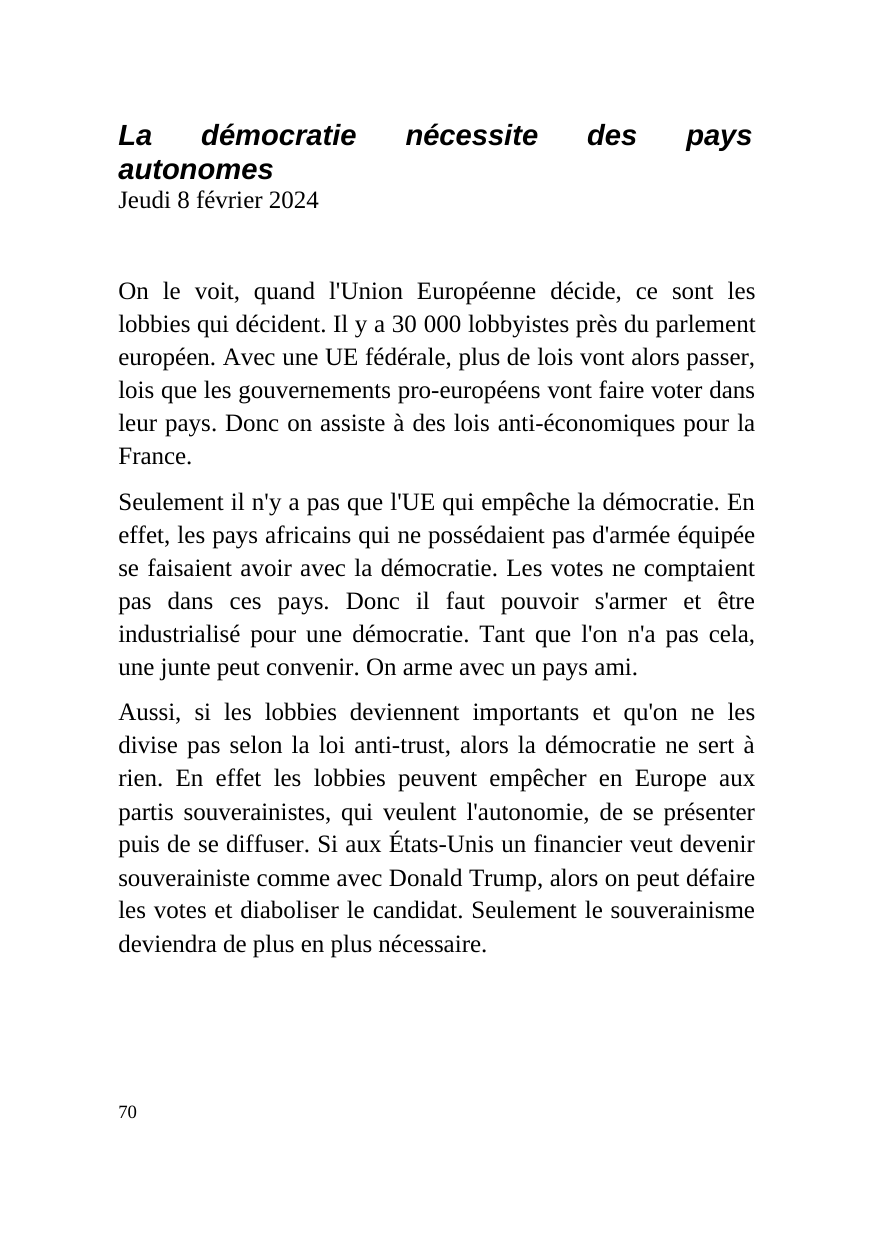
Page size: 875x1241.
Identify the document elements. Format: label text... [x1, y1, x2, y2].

text On le voit, quand l'Union Européenne décide, ce sont les lobbies qui décident. Il y a 30 000 lobbyistes près du parlement européen. Avec une UE fédérale, plus de lois vont alors passer, lois que les gouvernements pro-européens vont faire voter dans leur pays. Donc on assiste à des lois anti-économiques pour la France. [118, 276, 756, 470]
subtitle La démocratie nécessite des pays autonomes [118, 118, 756, 185]
text Jeudi 8 février 2024 [118, 185, 756, 214]
text Aussi, si les lobbies deviennent importants et qu'on ne les divise pas selon la loi anti-trust, alors la démocratie ne sert à rien. En effet les lobbies peuvent empêcher en Europe aux partis souverainistes, qui veulent l'autonomie, de se présenter puis de se diffuser. Si aux États-Unis un financier veut devenir souverainiste comme avec Donald Trump, alors on peut défaire les votes et diaboliser le candidat. Seulement le souverainisme deviendra de plus en plus nécessaire. [118, 697, 756, 957]
text Seulement il n'y a pas que l'UE qui empêche la démocratie. En effet, les pays africains qui ne possédaient pas d'armée équipée se faisaient avoir avec la démocratie. Les votes ne comptaient pas dans ces pays. Donc il faut pouvoir s'armer et être industrialisé pour une démocratie. Tant que l'on n'a pas cela, une junte peut convenir. On arme avec un pays ami. [118, 487, 756, 681]
